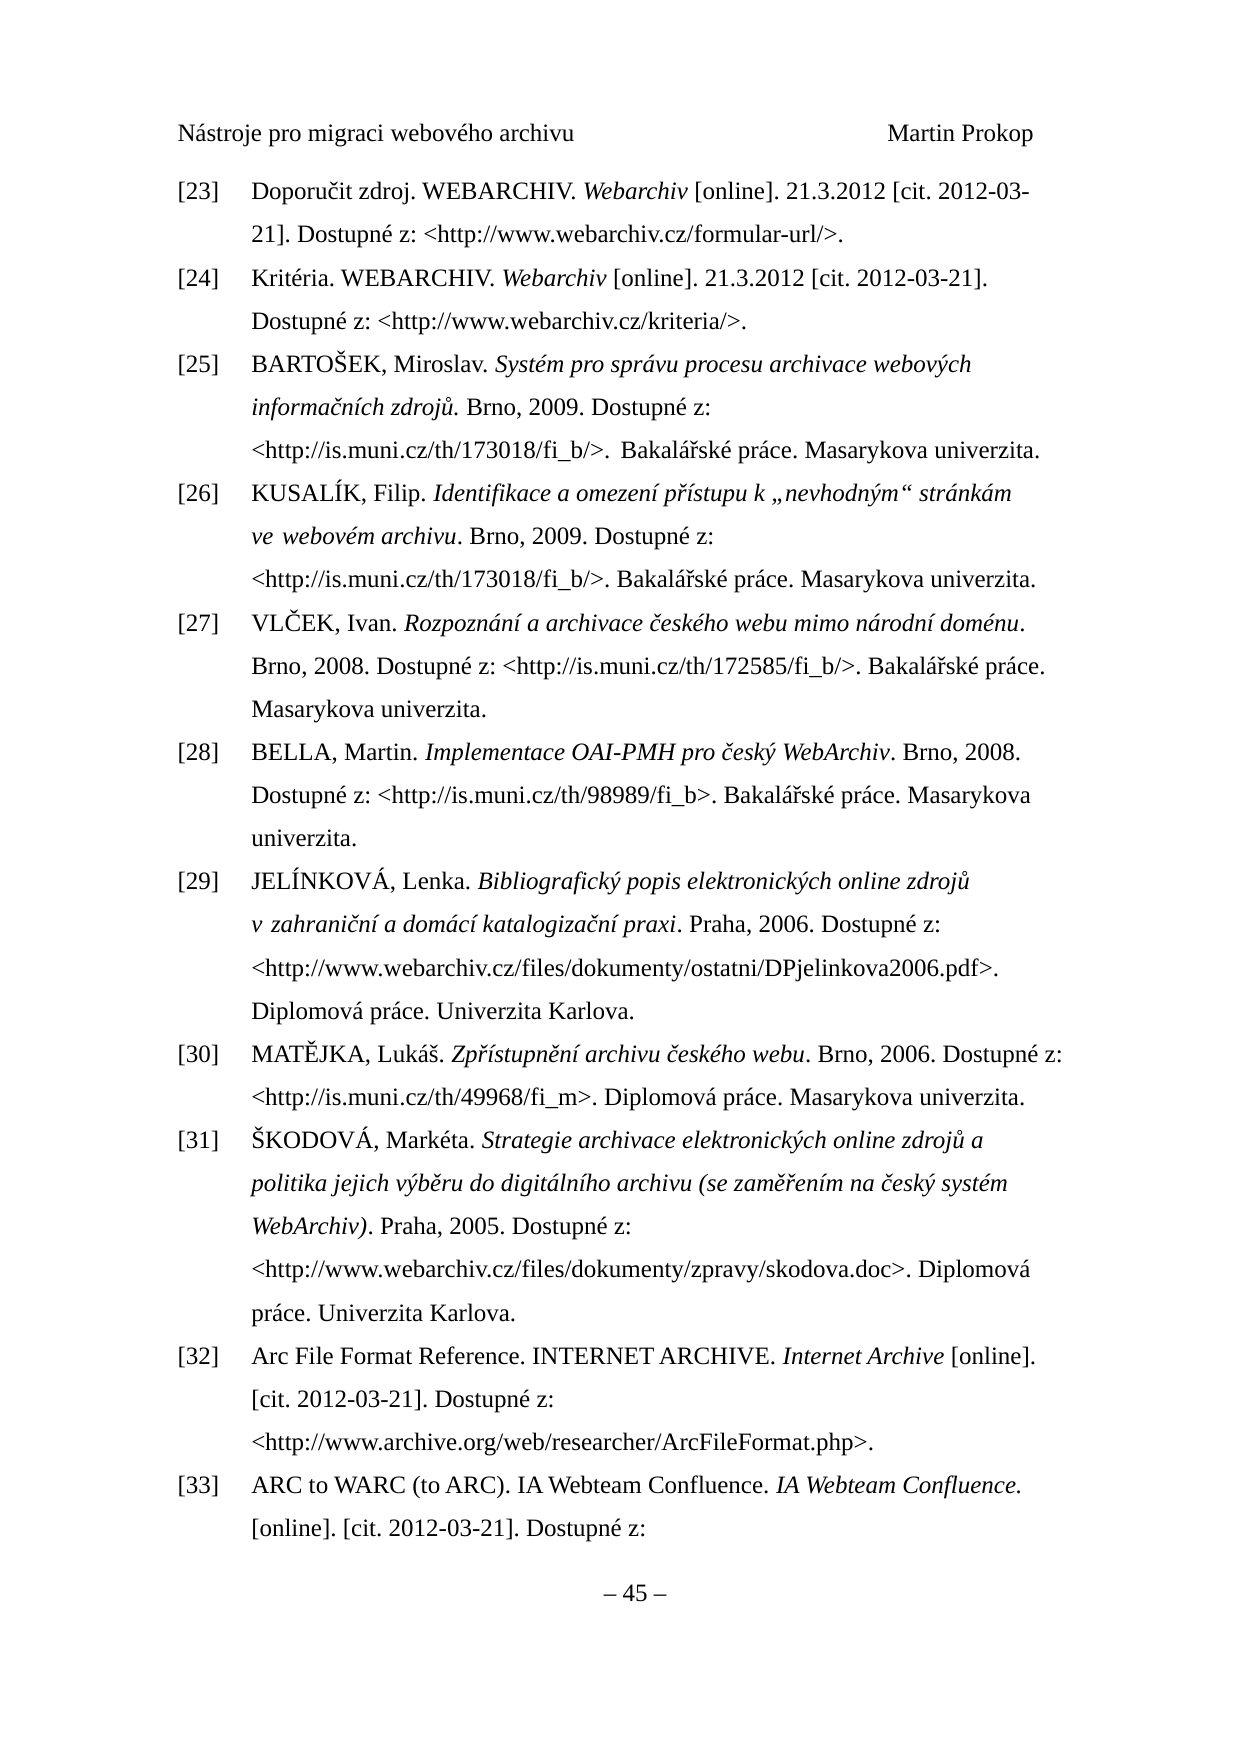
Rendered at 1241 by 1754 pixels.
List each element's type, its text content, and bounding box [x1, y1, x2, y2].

text [32] Arc File Format Reference. INTERNET ARCHIVE. Internet Archive [online]. [cit. 2012-03-21]. Dostupné z: <http://www.archive.org/web/researcher/ArcFileFormat.php>. [177, 1341, 1093, 1456]
text [24] Kritéria. WEBARCHIV. Webarchiv [online]. 21.3.2012 [cit. 2012-03-21]. Dostupné z: <http://www.webarchiv.cz/kriteria/>. [177, 263, 1093, 334]
text [27] VLČEK, Ivan. Rozpoznání a archivace českého webu mimo národní doménu. Brno, 2008. Dostupné z: <http://is.muni.cz/th/172585/fi_b/>. Bakalářské práce. Masarykova univerzita. [177, 608, 1093, 723]
text [23] Doporučit zdroj. WEBARCHIV. Webarchiv [online]. 21.3.2012 [cit. 2012-03- 21]. Dostupné z: <http://www.webarchiv.cz/formular-url/>. [177, 176, 1093, 248]
text [29] JELÍNKOVÁ, Lenka. Bibliografický popis elektronických online zdrojů v zahraniční a domácí katalogizační praxi. Praha, 2006. Dostupné z: <http://www.webarchiv.cz/files/dokumenty/ostatni/DPjelinkova2006.pdf>. Diplomová práce. Univerzita Karlova. [177, 866, 1093, 1024]
text [28] BELLA, Martin. Implementace OAI-PMH pro český WebArchiv. Brno, 2008. Dostupné z: <http://is.muni.cz/th/98989/fi_b>. Bakalářské práce. Masarykova univerzita. [177, 737, 1093, 852]
text [31] ŠKODOVÁ, Markéta. Strategie archivace elektronických online zdrojů a politika jejich výběru do digitálního archivu (se zaměřením na český systém WebArchiv). Praha, 2005. Dostupné z: <http://www.webarchiv.cz/files/dokumenty/zpravy/skodova.doc>. Diplomová práce. Univerzita Karlova. [177, 1125, 1093, 1326]
text [33] ARC to WARC (to ARC). IA Webteam Confluence. IA Webteam Confluence. [online]. [cit. 2012-03-21]. Dostupné z: [177, 1470, 1093, 1542]
text [26] KUSALÍK, Filip. Identifikace a omezení přístupu k „nevhodným“ stránkám ve webovém archivu. Brno, 2009. Dostupné z: <http://is.muni.cz/th/173018/fi_b/>. Bakalářské práce. Masarykova univerzita. [177, 478, 1093, 593]
text [30] MATĚJKA, Lukáš. Zpřístupnění archivu českého webu. Brno, 2006. Dostupné z: <http://is.muni.cz/th/49968/fi_m>. Diplomová práce. Masarykova univerzita. [177, 1039, 1093, 1111]
text [25] BARTOŠEK, Miroslav. Systém pro správu procesu archivace webových informačních zdrojů. Brno, 2009. Dostupné z: <http://is.muni.cz/th/173018/fi_b/>. Bakalářské práce. Masarykova univerzita. [177, 349, 1093, 464]
